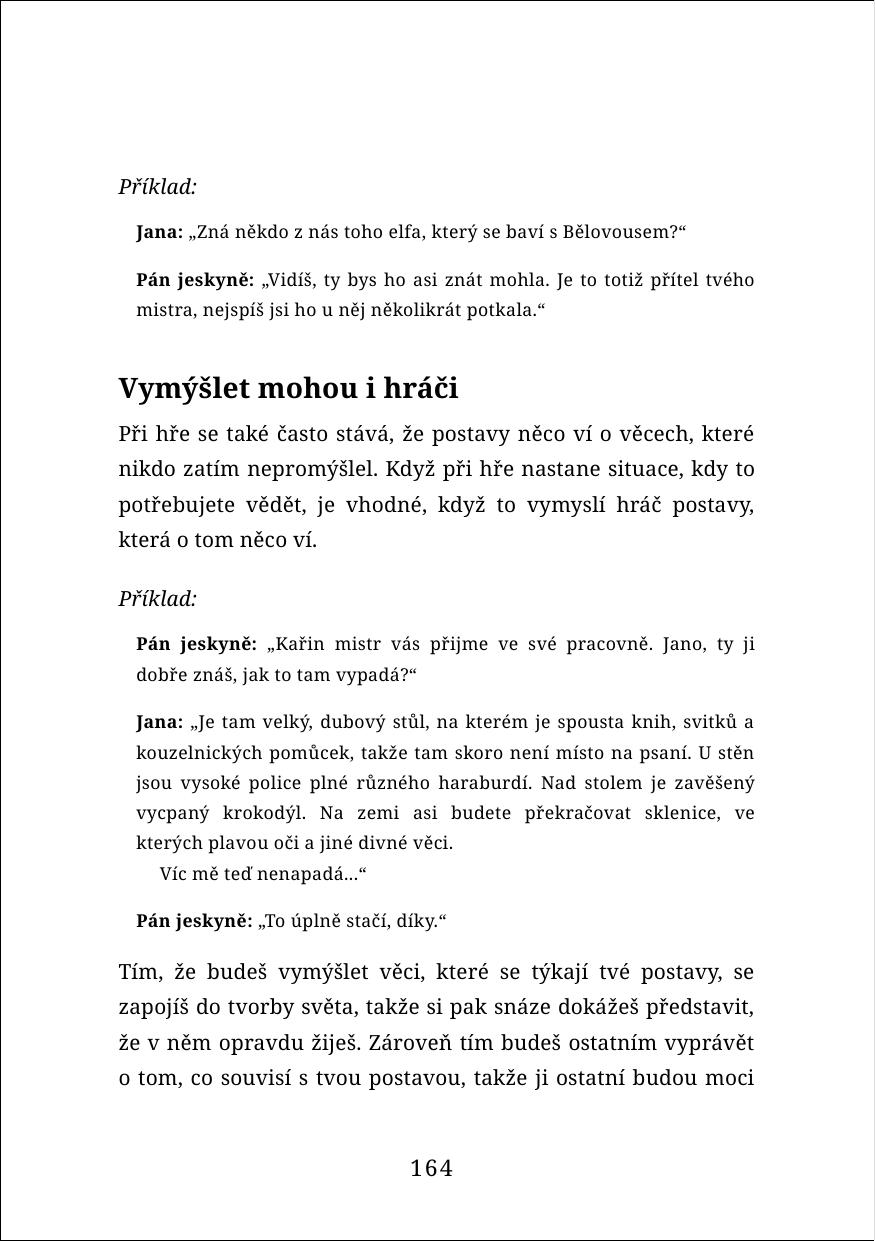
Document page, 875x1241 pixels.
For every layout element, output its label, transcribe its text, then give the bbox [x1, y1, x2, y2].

text Pán jeskyně: „Vidíš, ty bys ho asi znát mohla. Je to totiž přítel tvého mistra, nejspíš jsi ho u něj několikrát potkala.“ [136, 267, 756, 321]
text Jana: „Zná někdo z nás toho elfa, který se baví s Bělovousem?“ [136, 219, 756, 243]
text Tím, že budeš vymýšlet věci, které se týkají tvé postavy, se zapojíš do tvorby světa, takže si pak snáze dokážeš představit, že v něm opravdu žiješ. Zároveň tím budeš ostatním vyprávět o tom, co souvisí s tvou postavou, takže ji ostatní budou moci [118, 957, 756, 1092]
subtitle Vymýšlet mohou i hráči [118, 369, 756, 407]
text Příklad: [118, 584, 756, 613]
text Pán jeskyně: „Kařin mistr vás přijme ve své pracovně. Jano, ty ji dobře znáš, jak to tam vypadá?“ [136, 632, 756, 686]
text Jana: „Je tam velký, dubový stůl, na kterém je spousta knih, svitků a kouzelnických pomůcek, takže tam skoro není místo na psaní. U stěn jsou vysoké police plné různého haraburdí. Nad stolem je zavěšený vycpaný krokodýl. Na zemi asi budete překračovat sklenice, ve kterých plavou oči a jiné divné věci. Víc mě teď nenapadá...“ [136, 710, 756, 885]
text Při hře se také často stává, že postavy něco ví o věcech, které nikdo zatím nepromýšlel. Když při hře nastane situace, kdy to potřebujete vědět, je vhodné, když to vymyslí hráč postavy, která o tom něco ví. [118, 419, 756, 554]
text Pán jeskyně: „To úplně stačí, díky.“ [136, 909, 756, 933]
text Příklad: [118, 172, 756, 200]
